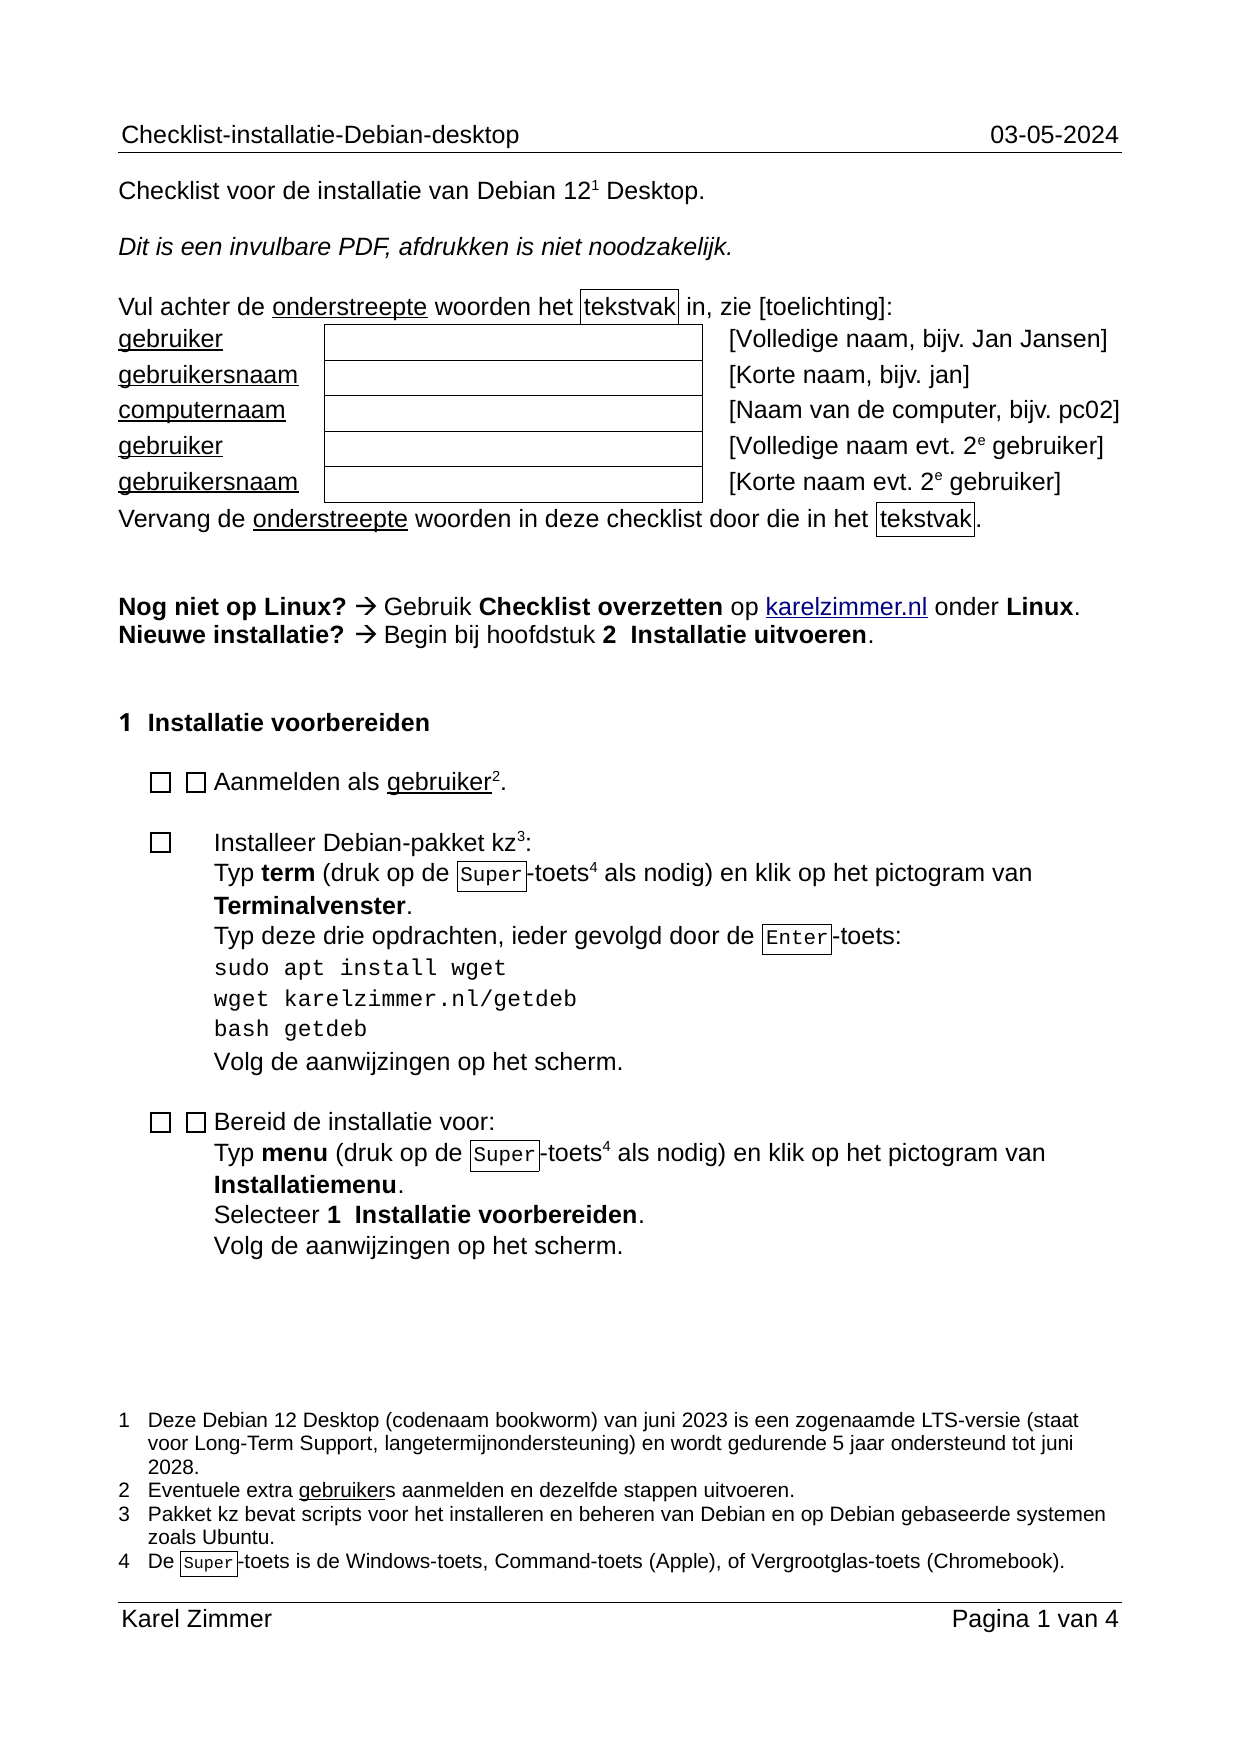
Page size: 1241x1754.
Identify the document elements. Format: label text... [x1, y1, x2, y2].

text Checklist voor de installatie van Debian 12 Desktop. [118, 177, 1122, 205]
text Vervang de ONDERSTREEPTE woorden in deze checklist door die in het [118, 502, 876, 537]
list Installatie voorbereiden [118, 705, 1122, 739]
table_header [177, 767, 213, 797]
table_cell [177, 1016, 213, 1047]
table_cell [177, 1077, 213, 1107]
table_cell [142, 858, 177, 921]
text tekstvak [581, 290, 678, 324]
table_cell [177, 986, 213, 1016]
table_cell bash getdeb [213, 1016, 1122, 1047]
text [Korte naam evt. 2e gebruiker] [703, 466, 1122, 502]
table_cell Typ term (druk op de Super-toets als nodig) en klik op het pictogram van Terminalvenster. [213, 858, 1122, 921]
table_cell sudo apt install wget [213, 956, 1122, 986]
table_cell Installeer Debian-pakket kz: [213, 828, 1122, 858]
text [Volledige naam evt. 2e gebruiker] [703, 431, 1122, 466]
table_cell [142, 1047, 177, 1077]
table_cell [142, 1016, 177, 1047]
table_cell [118, 956, 142, 986]
table_cell [118, 1138, 142, 1200]
table_cell wget karelzimmer.nl/getdeb [213, 986, 1122, 1016]
text Vul achter de ONDERSTREEPTE woorden het [118, 289, 580, 324]
text Dit is een invulbare PDF, afdrukken is niet noodzakelijk. [118, 233, 1122, 261]
table_cell [142, 1231, 177, 1261]
table_cell Volg de aanwijzingen op het scherm. [213, 1231, 1122, 1261]
text [Korte naam, bijv. jan] [703, 360, 1122, 395]
table_cell [142, 1138, 177, 1200]
table_cell Typ menu (druk op de Super-toets4 als nodig) en klik op het pictogram van Installatiemenu. [213, 1138, 1122, 1200]
text in, zie [toelichting]: [679, 289, 1122, 324]
table_cell [177, 858, 213, 921]
text GEBRUIKERSNaaM [118, 466, 324, 502]
text GEBRUIKER [118, 431, 324, 466]
text gebruikersnaam [118, 360, 324, 395]
table_header Aanmelden als gebruiker. [213, 767, 1122, 797]
table_cell [118, 1016, 142, 1047]
table_cell [142, 828, 177, 858]
text [Naam van de computer, bijv. pc02] [703, 395, 1122, 431]
table_cell [118, 1231, 142, 1261]
table_cell [118, 1047, 142, 1077]
table_cell [118, 986, 142, 1016]
text Nieuwe installatie?  Begin bij hoofdstuk 2 Installatie uitvoeren. [118, 621, 1122, 649]
table_cell [177, 828, 213, 858]
table_cell [177, 1047, 213, 1077]
table_cell Bereid de installatie voor: [213, 1107, 1122, 1137]
table_cell Volg de aanwijzingen op het scherm. [213, 1047, 1122, 1077]
table_cell Selecteer 1 Installatie voorbereiden. [213, 1200, 1122, 1231]
table_cell [118, 858, 142, 921]
table_cell [142, 986, 177, 1016]
table_cell [118, 828, 142, 858]
text Nog niet op Linux?  Gebruik Checklist overzetten op karelzimmer.nl onder Linux. [118, 593, 1122, 621]
table_cell [118, 921, 142, 956]
table_cell [177, 1231, 213, 1261]
table_cell [142, 921, 177, 956]
table_cell [118, 1107, 142, 1137]
table_cell [177, 921, 213, 956]
table_cell [118, 1200, 142, 1231]
text [Volledige naam, bijv. Jan Jansen] [703, 324, 1122, 360]
table_cell [142, 1077, 177, 1107]
text tekstvak [877, 503, 974, 536]
table_cell [177, 1138, 213, 1200]
table_cell [142, 798, 177, 828]
table_header [118, 767, 142, 797]
table_cell [142, 1107, 177, 1137]
table_cell [142, 956, 177, 986]
table_cell [118, 798, 142, 828]
table_cell Typ deze drie opdrachten, ieder gevolgd door de Enter-toets: [213, 921, 1122, 956]
text GEBRUIKER [118, 324, 324, 360]
table_cell [177, 798, 213, 828]
text . [975, 502, 1122, 537]
table_cell [118, 1077, 142, 1107]
table_header [142, 767, 177, 797]
text Deze Debian 12 Desktop (codenaam bookworm) van juni 2023 is een zogenaamde LTS-versie (staat voor Long-Term Support, langetermijnondersteuning) en wordt gedurende 5 jaar ondersteund tot juni 2028. [118, 1408, 1122, 1479]
text COMPUTERNAAM [118, 395, 324, 431]
table_cell [177, 1107, 213, 1137]
table_cell [213, 798, 1122, 828]
table_cell [142, 1200, 177, 1231]
table_cell [177, 956, 213, 986]
table_cell [177, 1200, 213, 1231]
table_cell [213, 1077, 1122, 1107]
